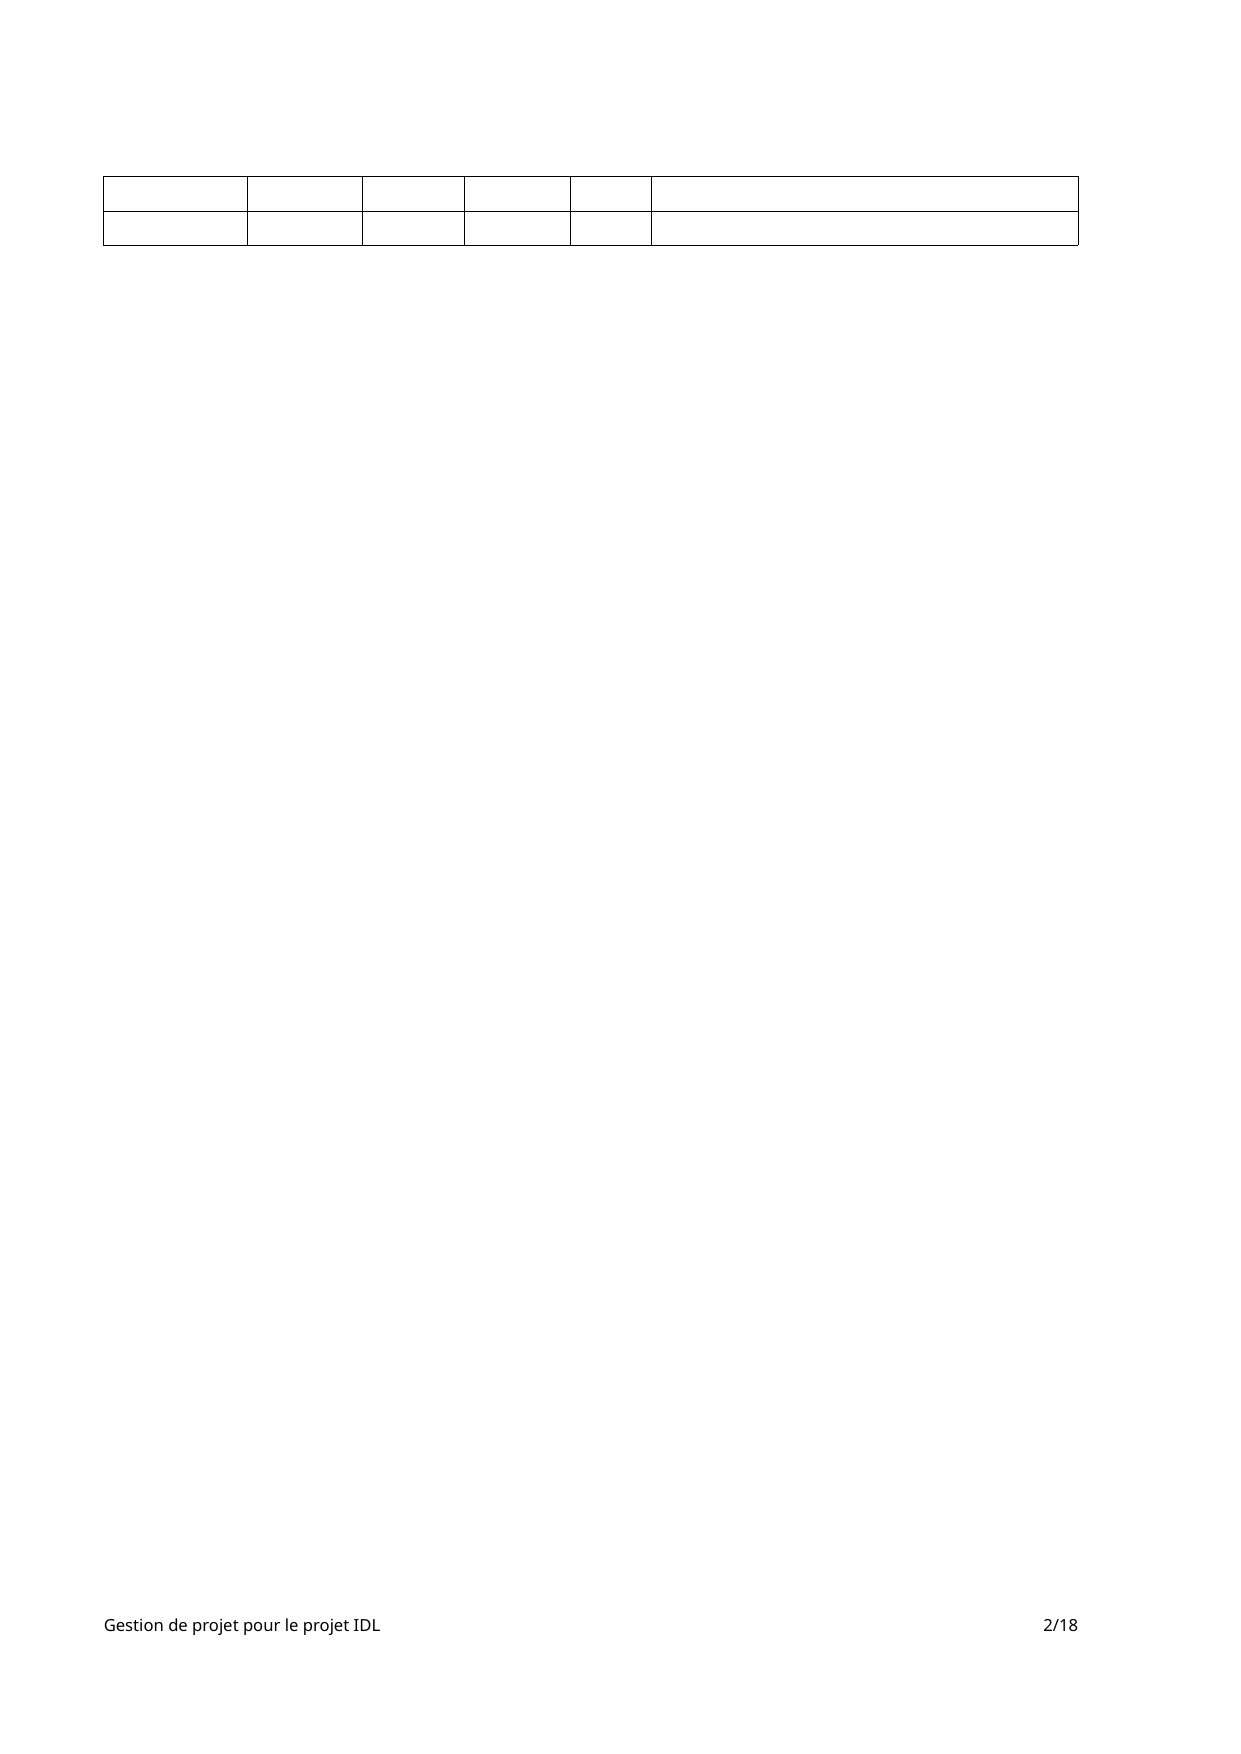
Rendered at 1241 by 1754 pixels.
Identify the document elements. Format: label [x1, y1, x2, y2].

table_cell [652, 212, 1078, 245]
table_cell [465, 177, 570, 211]
table_cell [571, 212, 651, 245]
table_cell [248, 212, 362, 245]
table_cell [465, 212, 570, 245]
table_cell [248, 177, 362, 211]
table_cell [104, 177, 247, 211]
table_cell [363, 212, 464, 245]
table_cell [571, 177, 651, 211]
table_cell [363, 177, 464, 211]
table_cell [104, 212, 247, 245]
table_cell [652, 177, 1078, 211]
